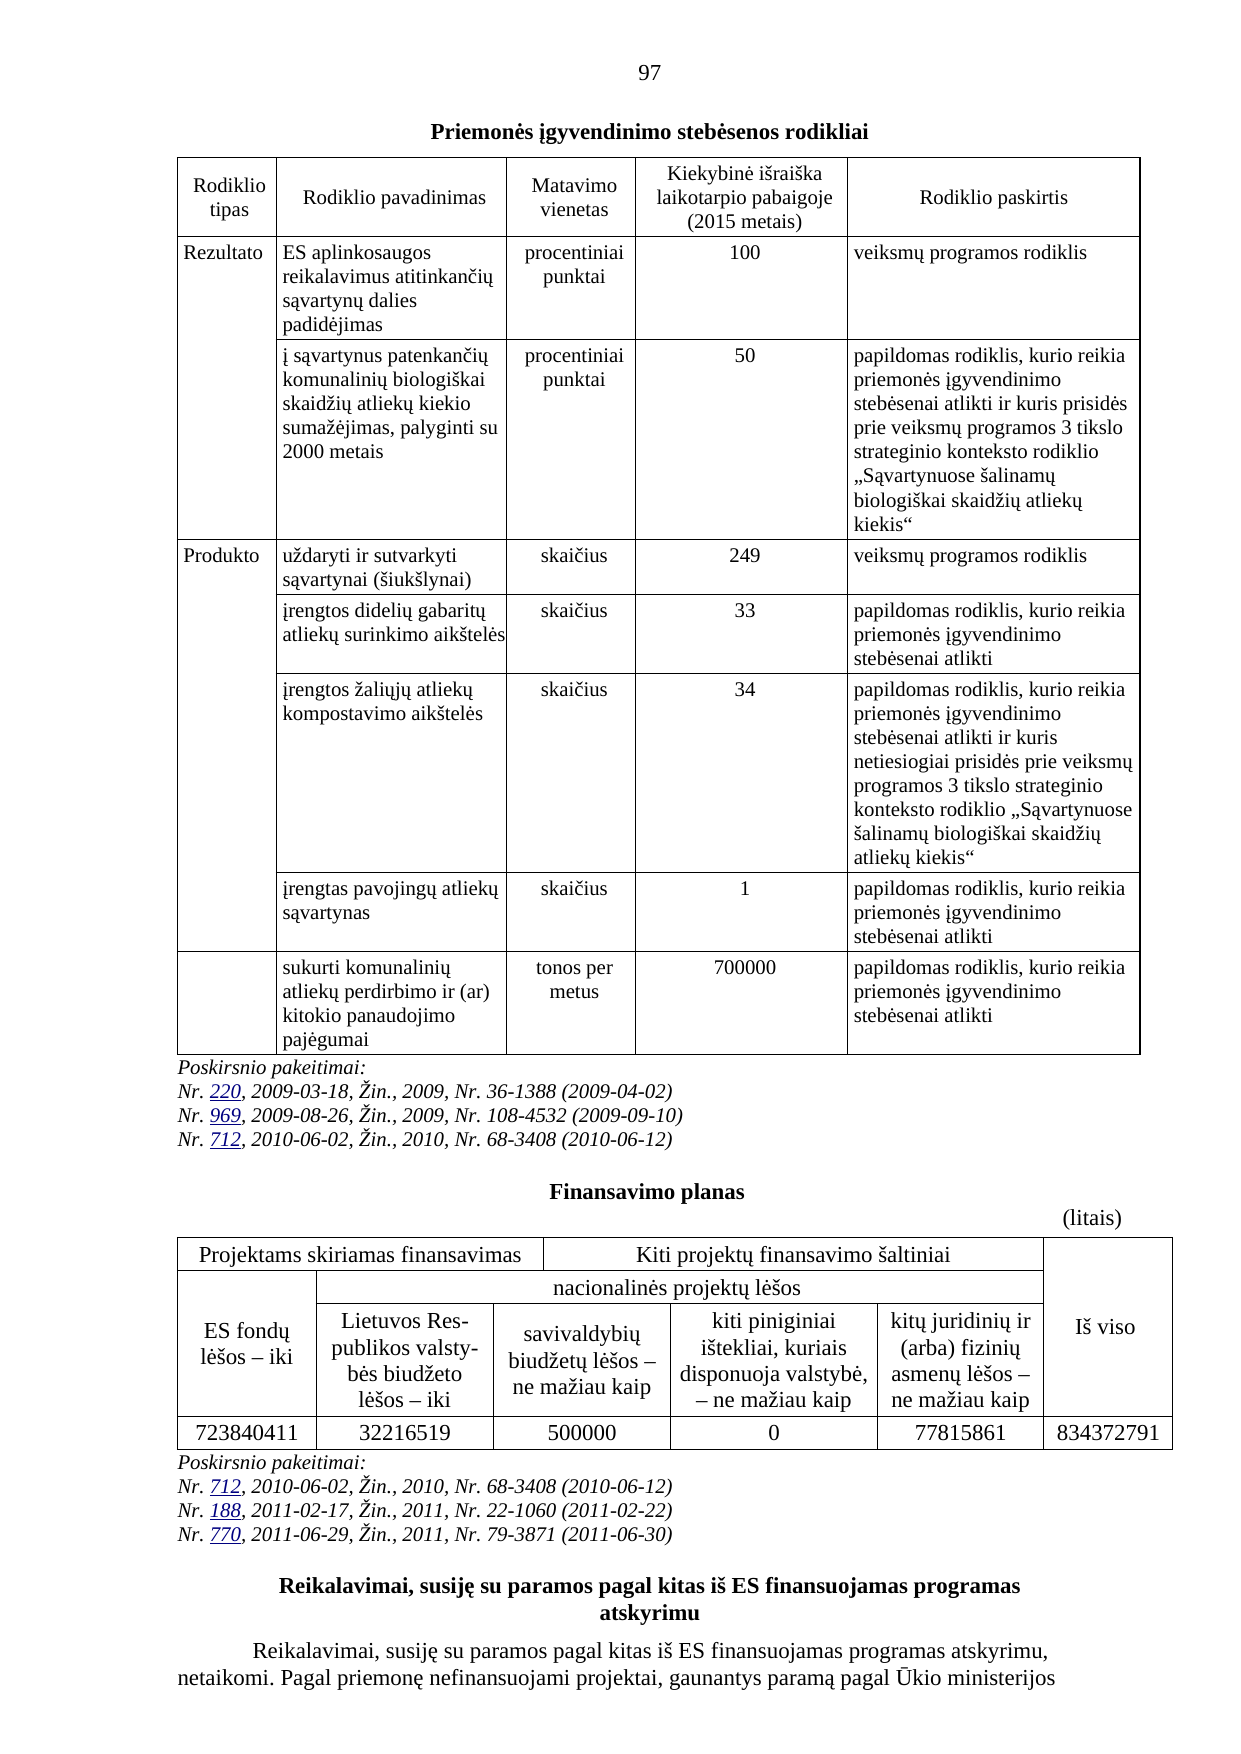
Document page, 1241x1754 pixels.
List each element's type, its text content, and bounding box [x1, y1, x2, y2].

text (litais) [177, 1204, 1122, 1231]
table_header Rodiklio tipas [178, 158, 276, 236]
table_cell nacionalinės projektų lėšos [317, 1271, 1043, 1303]
table_header Iš viso [1044, 1238, 1172, 1416]
text Finansavimo planas [177, 1178, 1122, 1204]
text Reikalavimai, susiję su paramos pagal kitas iš ES finansuojamas programas atskyrimu, netaikomi. Pagal priemonę nefinansuojami projektai, gaunantys paramą pagal Ūkio ministerijos [177, 1638, 1122, 1690]
table_cell procentiniai punktai [507, 340, 635, 538]
table_cell skaičius [507, 674, 635, 872]
table_cell papildomas rodiklis, kurio reikia priemonės įgyvendinimo stebėsenai atlikti [848, 952, 1139, 1054]
text Nr. 712, 2010-06-02, Žin., 2010, Nr. 68-3408 (2010-06-12) [177, 1474, 1122, 1498]
table_cell papildomas rodiklis, kurio reikia priemonės įgyvendinimo stebėsenai atlikti ir kuris prisidės prie veiksmų programos 3 tikslo strateginio konteksto rodiklio „Sąvartynuose šalinamų biologiškai skaidžių atliekų kiekis“ [848, 340, 1139, 538]
table_cell [178, 952, 276, 1054]
table_cell papildomas rodiklis, kurio reikia priemonės įgyvendinimo stebėsenai atlikti [848, 595, 1139, 673]
text Poskirsnio pakeitimai: [177, 1450, 1122, 1474]
table_cell 1 [636, 873, 847, 951]
text Poskirsnio pakeitimai: [177, 1055, 1122, 1079]
table_cell 834372791 [1044, 1417, 1172, 1449]
table_header Projektams skiriamas finansavimas [178, 1238, 543, 1270]
table_cell skaičius [507, 540, 635, 593]
table_header Rodiklio paskirtis [848, 158, 1139, 236]
text Reikalavimai, susiję su paramos pagal kitas iš ES finansuojamas programas atskyrimu [177, 1572, 1122, 1625]
table_header Matavimo vienetas [507, 158, 635, 236]
text Nr. 770, 2011-06-29, Žin., 2011, Nr. 79-3871 (2011-06-30) [177, 1522, 1122, 1546]
table_cell 50 [636, 340, 847, 538]
table_cell 500000 [494, 1417, 670, 1449]
table_cell įrengtos žaliųjų atliekų kompostavimo aikštelės [277, 674, 506, 872]
table_cell Rezultato [178, 237, 276, 538]
table_cell ES aplinkosaugos reikalavimus atitinkančių sąvartynų dalies padidėjimas [277, 237, 506, 339]
table_cell veiksmų programos rodiklis [848, 540, 1139, 593]
table_cell savivaldybių biudžetų lėšos – ne mažiau kaip [494, 1304, 670, 1416]
table_cell tonos per metus [507, 952, 635, 1054]
table_cell procentiniai punktai [507, 237, 635, 339]
table_cell 100 [636, 237, 847, 339]
table_cell 700000 [636, 952, 847, 1054]
table_cell įrengtas pavojingų atliekų sąvartynas [277, 873, 506, 951]
table_cell 33 [636, 595, 847, 673]
table_cell 32216519 [317, 1417, 493, 1449]
text Nr. 220, 2009-03-18, Žin., 2009, Nr. 36-1388 (2009-04-02) [177, 1079, 1122, 1103]
table_cell 249 [636, 540, 847, 593]
table_cell kitų juridinių ir (arba) fizinių asmenų lėšos – ne mažiau kaip [878, 1304, 1043, 1416]
table_cell ES fondų lėšos – iki [178, 1271, 316, 1416]
table_cell Produkto [178, 540, 276, 951]
table_cell 77815861 [878, 1417, 1043, 1449]
text Nr. 188, 2011-02-17, Žin., 2011, Nr. 22-1060 (2011-02-22) [177, 1498, 1122, 1522]
table_cell veiksmų programos rodiklis [848, 237, 1139, 339]
table_cell 723840411 [178, 1417, 316, 1449]
table_header Kiekybinė išraiška laikotarpio pabaigoje (2015 metais) [636, 158, 847, 236]
table_cell kiti piniginiai ištekliai, kuriais disponuoja valstybė, – ne mažiau kaip [671, 1304, 877, 1416]
table_cell Lietuvos Res­publikos valsty­bės biudžeto lėšos – iki [317, 1304, 493, 1416]
table_cell papildomas rodiklis, kurio reikia priemonės įgyvendinimo stebėsenai atlikti ir kuris netiesiogiai prisidės prie veiksmų programos 3 tikslo strateginio konteksto rodiklio „Sąvartynuose šalinamų biologiškai skaidžių atliekų kiekis“ [848, 674, 1139, 872]
table_cell į sąvartynus patenkan­čių komunalinių biologiškai skaidžių atliekų kiekio sumažėjimas, palyginti su 2000 metais [277, 340, 506, 538]
table_cell 0 [671, 1417, 877, 1449]
text Nr. 969, 2009-08-26, Žin., 2009, Nr. 108-4532 (2009-09-10) [177, 1103, 1122, 1127]
table_header Kiti projektų finansavimo šaltiniai [544, 1238, 1043, 1270]
table_cell sukurti komunalinių atliekų perdirbimo ir (ar) kitokio panaudojimo pajėgumai [277, 952, 506, 1054]
table_cell skaičius [507, 595, 635, 673]
text Nr. 712, 2010-06-02, Žin., 2010, Nr. 68-3408 (2010-06-12) [177, 1127, 1122, 1151]
table_cell 34 [636, 674, 847, 872]
table_cell skaičius [507, 873, 635, 951]
table_cell įrengtos didelių gabaritų atliekų surinkimo aikštelės [277, 595, 506, 673]
text Priemonės įgyvendinimo stebėsenos rodikliai [177, 118, 1122, 144]
table_header Rodiklio pavadinimas [277, 158, 506, 236]
table_cell papildomas rodiklis, kurio reikia priemonės įgyvendinimo stebėsenai atlikti [848, 873, 1139, 951]
table_cell uždaryti ir sutvarkyti sąvartynai (šiukšlynai) [277, 540, 506, 593]
